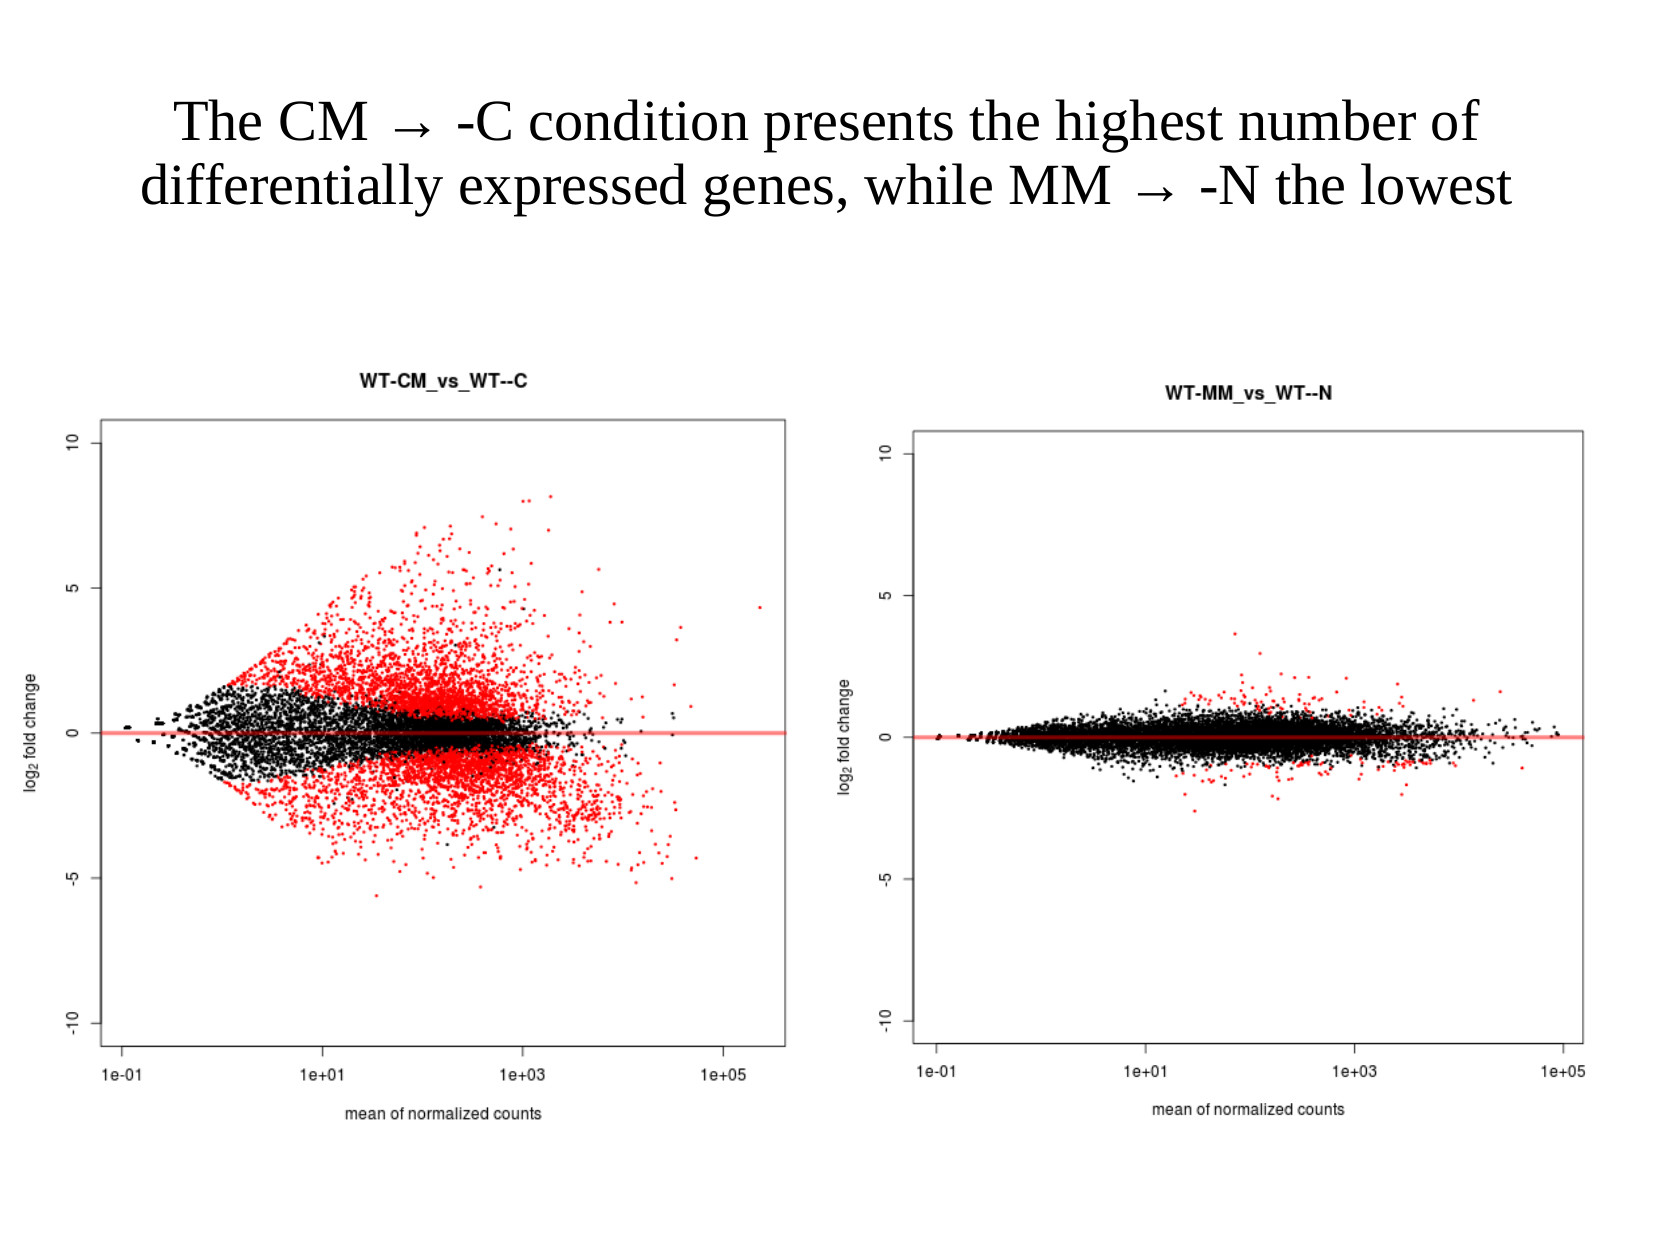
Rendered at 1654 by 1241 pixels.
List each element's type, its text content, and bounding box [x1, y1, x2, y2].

title The CM → -C condition presents the highest number of differentially expressed genes, while MM → -N the lowest [82, 49, 1571, 257]
picture [836, 354, 1623, 1141]
picture [22, 341, 826, 1145]
